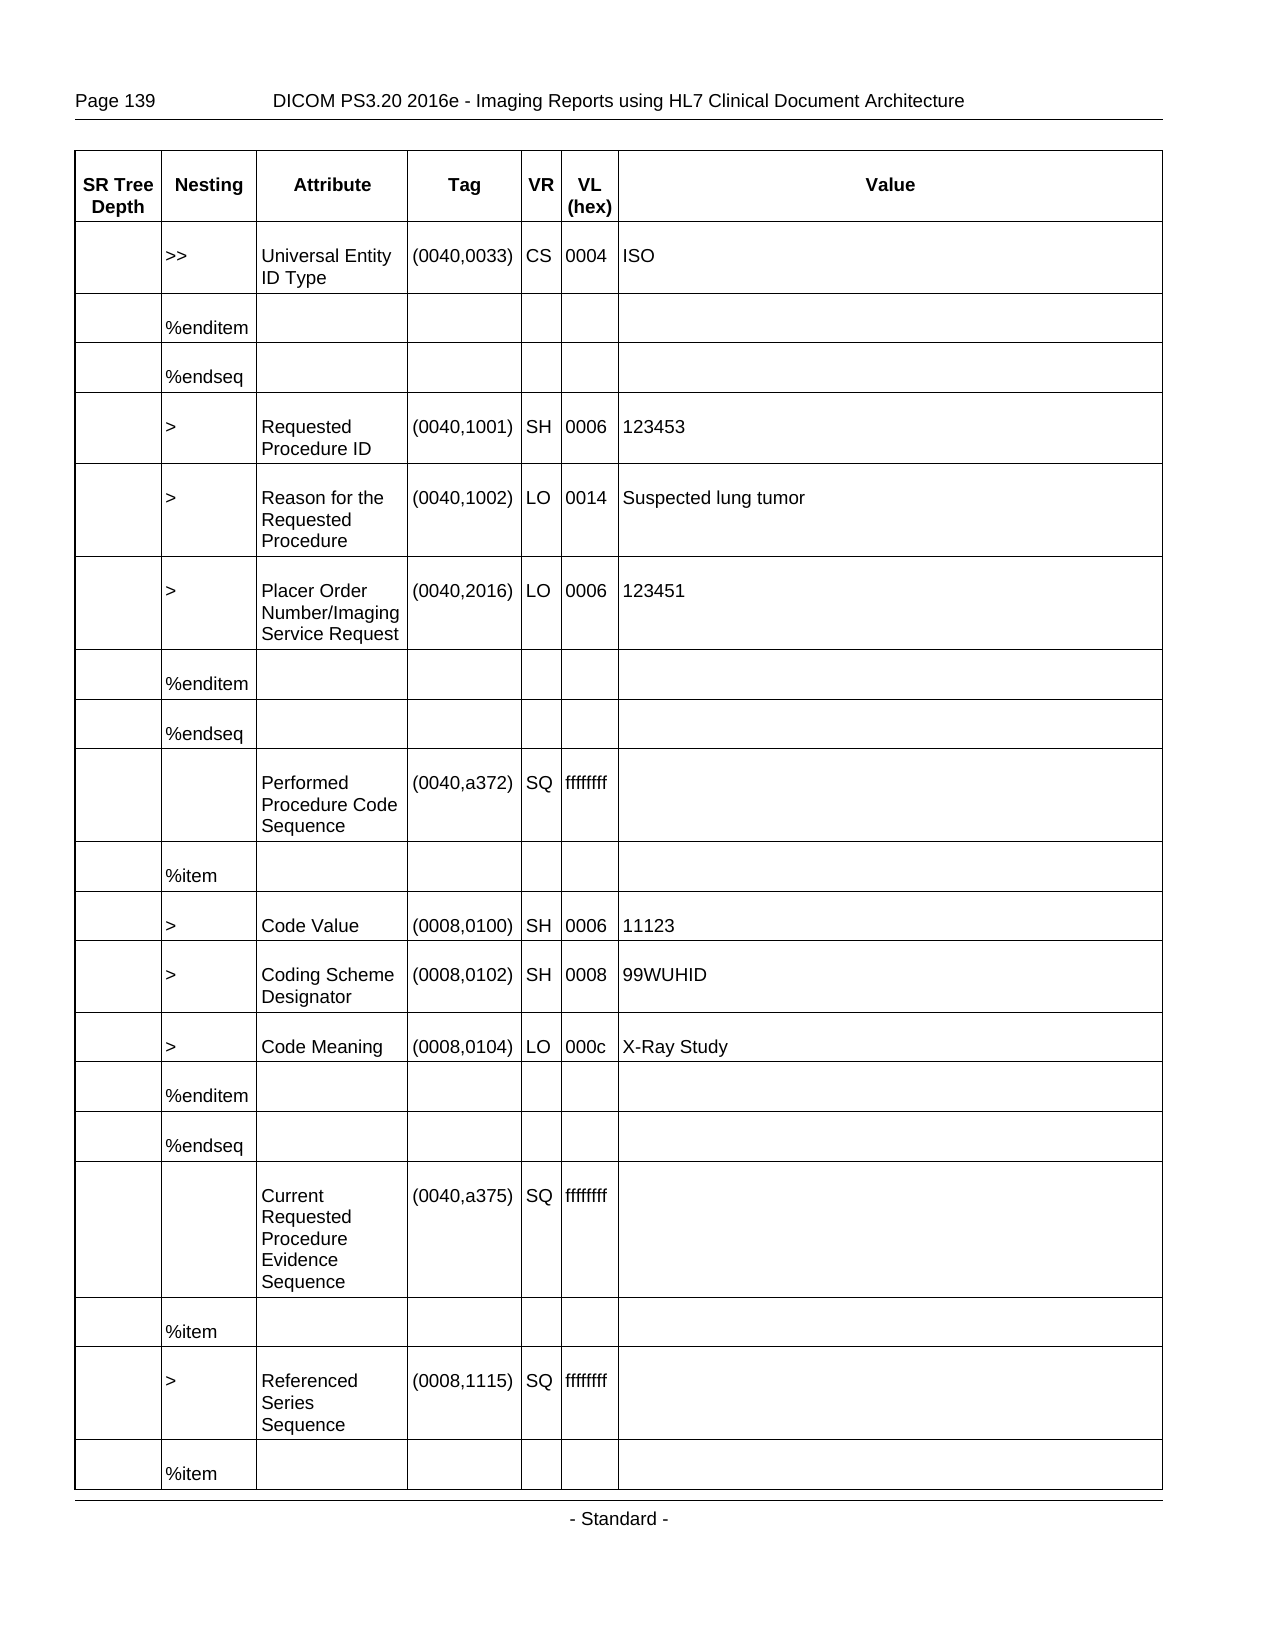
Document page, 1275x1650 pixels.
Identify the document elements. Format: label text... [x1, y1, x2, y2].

table_header VR [522, 151, 561, 221]
table_cell >> [162, 222, 256, 292]
table_cell [76, 700, 161, 748]
table_cell Code Value [257, 892, 407, 940]
table_cell [619, 1347, 1162, 1439]
table_cell [257, 1062, 407, 1111]
table_header Nesting [162, 151, 256, 221]
table_cell [522, 1112, 561, 1161]
table_cell %enditem [162, 1062, 256, 1111]
table_cell [562, 343, 618, 392]
table_cell [257, 1112, 407, 1161]
table_cell (0040,1002) [408, 464, 521, 556]
table_cell [257, 842, 407, 891]
table_cell CS [522, 222, 561, 292]
table_cell [76, 393, 161, 463]
table_cell [76, 941, 161, 1012]
table_cell SH [522, 941, 561, 1012]
table_cell [76, 892, 161, 940]
table_cell (0008,0102) [408, 941, 521, 1012]
table_cell [562, 842, 618, 891]
table_cell [408, 1440, 521, 1489]
table_cell [522, 650, 561, 698]
table_cell [162, 1162, 256, 1297]
table_cell [408, 343, 521, 392]
table_cell [619, 749, 1162, 841]
table_cell LO [522, 557, 561, 649]
table_cell [257, 1298, 407, 1346]
table_cell (0040,0033) [408, 222, 521, 292]
table_cell Coding Scheme Designator [257, 941, 407, 1012]
table_cell > [162, 1347, 256, 1439]
table_cell Current Requested Procedure Evidence Sequence [257, 1162, 407, 1297]
table_cell [562, 1062, 618, 1111]
table_cell > [162, 1013, 256, 1061]
table_cell [408, 1112, 521, 1161]
table_cell %enditem [162, 650, 256, 698]
table_cell 0006 [562, 892, 618, 940]
table_cell 000c [562, 1013, 618, 1061]
table_cell [76, 1112, 161, 1161]
table_cell ffffffff [562, 1347, 618, 1439]
table_cell Placer Order Number/Imaging Service Request [257, 557, 407, 649]
table_cell (0040,2016) [408, 557, 521, 649]
table_cell [522, 842, 561, 891]
table_cell 123451 [619, 557, 1162, 649]
table_cell [257, 650, 407, 698]
table_cell [257, 343, 407, 392]
table_cell [562, 1298, 618, 1346]
table_cell 0008 [562, 941, 618, 1012]
table_cell [562, 1440, 618, 1489]
table_header VL (hex) [562, 151, 618, 221]
table_cell [76, 1298, 161, 1346]
table_cell [408, 294, 521, 342]
table_cell ffffffff [562, 749, 618, 841]
table_cell [76, 1162, 161, 1297]
table_cell Referenced Series Sequence [257, 1347, 407, 1439]
table_cell [619, 1062, 1162, 1111]
table_cell [522, 294, 561, 342]
table_cell [257, 294, 407, 342]
table_cell ffffffff [562, 1162, 618, 1297]
table_cell [619, 1298, 1162, 1346]
table_cell (0008,0100) [408, 892, 521, 940]
table_cell [76, 1062, 161, 1111]
table_cell (0040,1001) [408, 393, 521, 463]
table_cell [76, 1347, 161, 1439]
table_cell [522, 1298, 561, 1346]
table_cell Performed Procedure Code Sequence [257, 749, 407, 841]
table_cell [619, 1162, 1162, 1297]
table_cell Suspected lung tumor [619, 464, 1162, 556]
table_header SR Tree Depth [76, 151, 161, 221]
table_cell [522, 343, 561, 392]
table_header Value [619, 151, 1162, 221]
table_cell [522, 1440, 561, 1489]
table_cell SQ [522, 1347, 561, 1439]
table_cell [408, 842, 521, 891]
table_cell [408, 700, 521, 748]
table_cell SQ [522, 749, 561, 841]
table_cell [257, 1440, 407, 1489]
table_cell (0040,a372) [408, 749, 521, 841]
table_cell SH [522, 892, 561, 940]
table_cell X-Ray Study [619, 1013, 1162, 1061]
table_cell 0014 [562, 464, 618, 556]
table_cell [76, 650, 161, 698]
table_cell 0004 [562, 222, 618, 292]
table_cell [562, 1112, 618, 1161]
table_cell [76, 294, 161, 342]
table_cell [562, 700, 618, 748]
table_cell Reason for the Requested Procedure [257, 464, 407, 556]
table_cell [408, 1298, 521, 1346]
table_cell [619, 842, 1162, 891]
table_cell 99WUHID [619, 941, 1162, 1012]
table_cell [408, 650, 521, 698]
table_cell [76, 749, 161, 841]
table_cell Requested Procedure ID [257, 393, 407, 463]
table_cell (0008,0104) [408, 1013, 521, 1061]
table_cell Code Meaning [257, 1013, 407, 1061]
table_cell %item [162, 1440, 256, 1489]
table_cell [408, 1062, 521, 1111]
table_cell [522, 1062, 561, 1111]
table_cell SQ [522, 1162, 561, 1297]
table_cell 123453 [619, 393, 1162, 463]
table_header Tag [408, 151, 521, 221]
table_cell [76, 842, 161, 891]
table_cell LO [522, 1013, 561, 1061]
table_cell Universal Entity ID Type [257, 222, 407, 292]
table_cell > [162, 393, 256, 463]
table_header Attribute [257, 151, 407, 221]
table_cell %item [162, 1298, 256, 1346]
table_cell 0006 [562, 393, 618, 463]
table_cell (0008,1115) [408, 1347, 521, 1439]
table_cell [619, 294, 1162, 342]
table_cell [76, 1440, 161, 1489]
table_cell ISO [619, 222, 1162, 292]
table_cell %endseq [162, 700, 256, 748]
table_cell [522, 700, 561, 748]
table_cell [619, 1440, 1162, 1489]
table_cell [619, 343, 1162, 392]
table_cell %item [162, 842, 256, 891]
table_cell > [162, 941, 256, 1012]
table_cell > [162, 892, 256, 940]
table_cell 11123 [619, 892, 1162, 940]
table_cell [76, 222, 161, 292]
table_cell [619, 1112, 1162, 1161]
table_cell [76, 557, 161, 649]
table_cell [162, 749, 256, 841]
table_cell [76, 343, 161, 392]
table_cell %enditem [162, 294, 256, 342]
table_cell > [162, 464, 256, 556]
table_cell [257, 700, 407, 748]
table_cell [619, 650, 1162, 698]
table_cell > [162, 557, 256, 649]
table_cell %endseq [162, 1112, 256, 1161]
table_cell %endseq [162, 343, 256, 392]
table_cell [562, 294, 618, 342]
table_cell (0040,a375) [408, 1162, 521, 1297]
table_cell 0006 [562, 557, 618, 649]
table_cell [76, 1013, 161, 1061]
table_cell [619, 700, 1162, 748]
table_cell SH [522, 393, 561, 463]
table_cell LO [522, 464, 561, 556]
table_cell [76, 464, 161, 556]
table_cell [562, 650, 618, 698]
